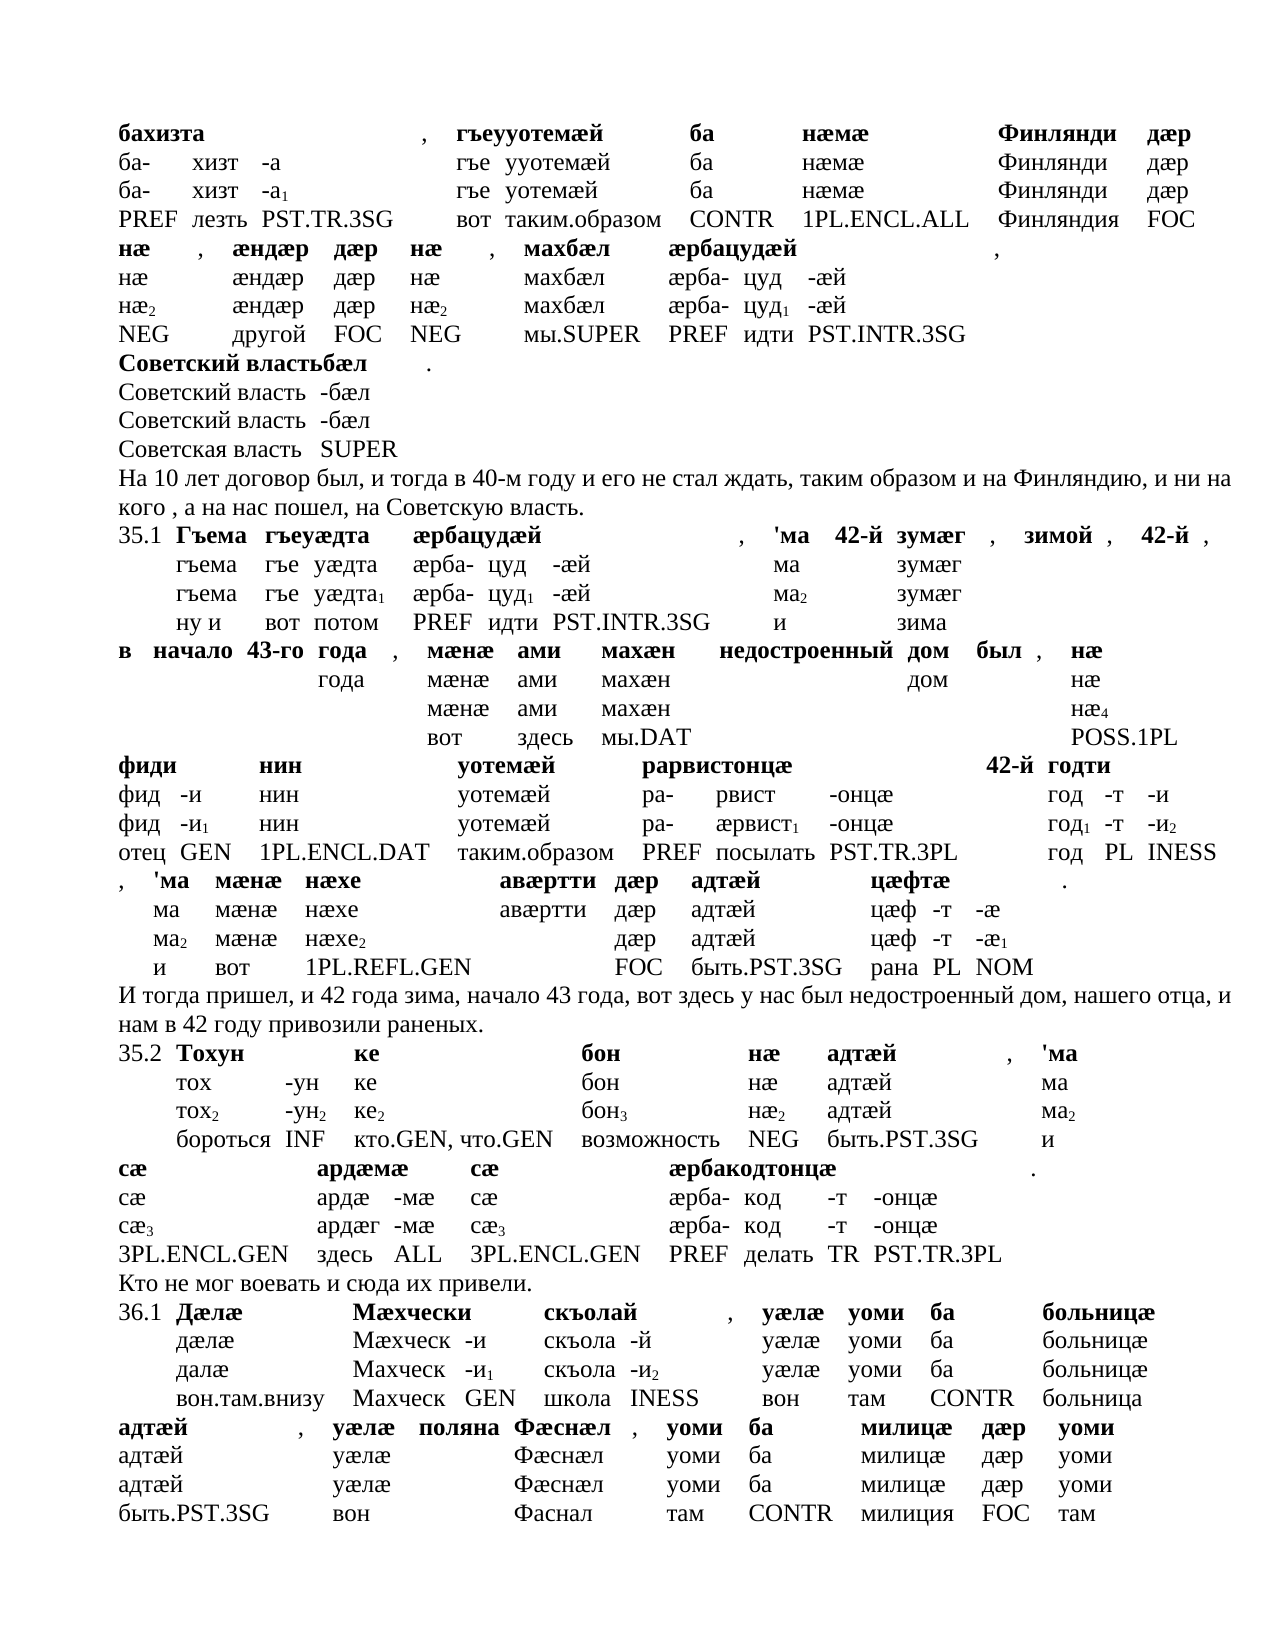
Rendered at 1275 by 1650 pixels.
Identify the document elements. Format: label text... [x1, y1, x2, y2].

text там [1058, 1498, 1112, 1527]
text ма2 [153, 923, 187, 952]
text GEN [464, 1383, 516, 1412]
text больницæ [1042, 1354, 1148, 1383]
text нæ [1071, 664, 1178, 693]
text дæр [333, 262, 382, 291]
text , [298, 1412, 319, 1441]
text -и2 [1147, 808, 1217, 837]
text бороться [176, 1124, 271, 1153]
text PREF [668, 319, 729, 348]
text сæ [470, 1182, 641, 1211]
text зумæг [897, 549, 962, 578]
text PREF [642, 837, 702, 866]
text дæр [982, 1441, 1030, 1469]
text авæртти [499, 894, 587, 923]
text -и1 [180, 808, 231, 837]
text зумæг [897, 578, 962, 607]
text -и2 [630, 1354, 699, 1383]
text 42-й [1141, 521, 1189, 549]
text PST.TR.3PL [829, 837, 958, 866]
text посылать [716, 837, 815, 866]
text NOM [975, 952, 1034, 981]
text и [153, 952, 187, 981]
text здесь [317, 1239, 380, 1268]
text ба [930, 1326, 1014, 1354]
text Фаснал [514, 1498, 604, 1527]
text PREF [669, 1239, 730, 1268]
text ардæг [317, 1211, 380, 1239]
text PL [932, 952, 962, 981]
text мæнæ [427, 693, 489, 722]
text 'ма [153, 866, 201, 894]
text -т [1104, 808, 1133, 837]
text цуд [743, 262, 794, 291]
text уоми [1058, 1412, 1126, 1441]
text 35.1 [118, 521, 162, 549]
text 1PL.ENCL.ALL [802, 204, 970, 233]
text нæ [1071, 636, 1192, 664]
text идти [488, 607, 538, 636]
text Финлянди [998, 118, 1133, 147]
text больницæ [1042, 1297, 1162, 1326]
text бон [581, 1067, 720, 1096]
text -æй [808, 291, 966, 319]
text ба [689, 118, 788, 147]
text Фæснæл [514, 1469, 604, 1498]
text CONTR [689, 204, 774, 233]
text ами [517, 693, 573, 722]
text INF [285, 1124, 326, 1153]
text таким.образом [457, 837, 614, 866]
text отец [118, 837, 166, 866]
text 1PL.ENCL.DAT [259, 837, 430, 866]
text уоми [1058, 1469, 1112, 1498]
text фиди [118, 751, 245, 779]
text æрбацудæй [668, 233, 980, 262]
text ALL [394, 1239, 442, 1268]
text фид [118, 808, 166, 837]
text там [848, 1383, 902, 1412]
text цæфтæ [870, 866, 1048, 894]
text -и [1147, 779, 1217, 808]
text INESS [630, 1383, 699, 1412]
text 3PL.ENCL.GEN [118, 1239, 289, 1268]
text тох2 [176, 1096, 271, 1124]
text был [976, 636, 1022, 664]
text нæ [118, 262, 169, 291]
text адтæй [118, 1469, 270, 1498]
text 35.2 [118, 1038, 162, 1067]
text ра- [642, 779, 702, 808]
text -ун [285, 1067, 326, 1096]
text -т [932, 923, 962, 952]
text сæ [118, 1182, 289, 1211]
text скъолай [544, 1297, 713, 1326]
text Советский власть [118, 406, 306, 434]
text тох [176, 1067, 271, 1096]
text цуд1 [743, 291, 794, 319]
text ке2 [354, 1096, 553, 1124]
text -бæл [320, 406, 398, 434]
text дæр [982, 1469, 1030, 1498]
text уоми [848, 1297, 916, 1326]
text адтæй [118, 1412, 284, 1441]
text уæлæ [332, 1441, 391, 1469]
text -æ [975, 894, 1034, 923]
text гъема [176, 549, 237, 578]
text SUPER [320, 434, 398, 463]
text PL [1104, 837, 1133, 866]
text махбæл [524, 291, 641, 319]
text скъола [544, 1326, 616, 1354]
text ба [930, 1297, 1028, 1326]
text Дæлæ [176, 1297, 339, 1326]
text -т [827, 1182, 859, 1211]
text гъе [265, 549, 300, 578]
text цæф [870, 894, 918, 923]
text дæр [1147, 176, 1196, 204]
text дом [907, 664, 948, 693]
text нин [259, 751, 444, 779]
text ба- [118, 147, 178, 176]
text гъе [265, 578, 300, 607]
text TR [827, 1239, 859, 1268]
text ба- [118, 176, 178, 204]
text уæлæ [762, 1326, 820, 1354]
text адтæй [691, 866, 857, 894]
text сæ [118, 1153, 303, 1182]
text æрбацудæй [413, 521, 724, 549]
text -æй [552, 578, 711, 607]
text уæлæ [332, 1412, 405, 1441]
text -онцæ [829, 808, 958, 837]
text нæ [118, 233, 183, 262]
text FOC [982, 1498, 1030, 1527]
text и [1041, 1124, 1076, 1153]
text æрба- [669, 1182, 730, 1211]
text FOC [1147, 204, 1196, 233]
text NEG [748, 1124, 799, 1153]
text На 10 лет договор был, и тогда в 40-м году и его не стал ждать, таким образом и на Финляндию, и ни на кого , а на нас пошел, на Советскую власть. [118, 463, 1249, 521]
text делать [744, 1239, 814, 1268]
text -и1 [464, 1354, 516, 1383]
text , [989, 521, 1010, 549]
text ке [354, 1038, 567, 1067]
text уоми [848, 1326, 902, 1354]
text ардæмæ [317, 1153, 456, 1182]
text Советский властьбæл [118, 348, 412, 377]
text дом [907, 636, 962, 664]
text сæ3 [118, 1211, 289, 1239]
text цуд [488, 549, 538, 578]
text года [318, 664, 364, 693]
text недостроенный [719, 636, 893, 664]
text мы.DAT [601, 722, 691, 751]
text потом [314, 607, 385, 636]
text махбæл [524, 233, 654, 262]
text дæр [614, 923, 663, 952]
text скъола [544, 1354, 616, 1383]
text мæнæ [215, 894, 277, 923]
text и [773, 607, 807, 636]
text адтæй [827, 1096, 979, 1124]
text рарвистонцæ [642, 751, 972, 779]
text цæф [870, 923, 918, 952]
text GEN [180, 837, 231, 866]
text ардæ [317, 1182, 380, 1211]
text POSS.1PL [1071, 722, 1178, 751]
text уотемæй [505, 176, 662, 204]
text год [1048, 779, 1091, 808]
text авæртти [499, 866, 601, 894]
text ма2 [773, 578, 807, 607]
text уæлæ [762, 1297, 834, 1326]
text нæ2 [410, 291, 461, 319]
text CONTR [930, 1383, 1014, 1412]
text бон [581, 1038, 734, 1067]
text , [994, 233, 1015, 262]
text уоми [666, 1469, 721, 1498]
text Махческ [352, 1354, 451, 1383]
text , [1006, 1038, 1027, 1067]
text уæдта [314, 549, 385, 578]
text милицæ [861, 1441, 954, 1469]
text уотемæй [457, 779, 614, 808]
text уæлæ [762, 1354, 820, 1383]
text рана [870, 952, 918, 981]
text æрба- [668, 262, 729, 291]
text зумæг [897, 521, 976, 549]
text ба [748, 1469, 833, 1498]
text нæмæ [802, 176, 970, 204]
text -онцæ [829, 779, 958, 808]
text Финляндия [998, 204, 1119, 233]
text . [1030, 1153, 1051, 1182]
text хизт [192, 176, 248, 204]
text нæ [410, 262, 461, 291]
text адтæй [691, 894, 843, 923]
text æрба- [413, 549, 474, 578]
text æрба- [668, 291, 729, 319]
text Мæхческ [352, 1326, 451, 1354]
text , [392, 636, 413, 664]
text таким.образом [505, 204, 662, 233]
text уоми [666, 1412, 734, 1441]
text нæ [410, 233, 475, 262]
text в [118, 636, 139, 664]
text , [632, 1412, 653, 1441]
text -и [180, 779, 231, 808]
text адтæй [827, 1067, 979, 1096]
text вон.там.внизу [176, 1383, 325, 1412]
text нæхе [305, 866, 486, 894]
text милиция [861, 1498, 954, 1527]
text сæ3 [470, 1211, 641, 1239]
text возможность [581, 1124, 720, 1153]
text ба [689, 147, 774, 176]
text уотемæй [457, 808, 614, 837]
text зима [897, 607, 962, 636]
text быть.PST.3SG [691, 952, 843, 981]
text FOC [614, 952, 663, 981]
text гъе [456, 147, 491, 176]
text -мæ [394, 1182, 442, 1211]
text здесь [517, 722, 573, 751]
text нæмæ [802, 118, 984, 147]
text 'ма [773, 521, 821, 549]
text быть.PST.3SG [827, 1124, 979, 1153]
text бахизта [118, 118, 407, 147]
text вон [332, 1498, 391, 1527]
text мæнæ [215, 866, 291, 894]
text 1PL.REFL.GEN [305, 952, 472, 981]
text быть.PST.3SG [118, 1498, 270, 1527]
text гъема [176, 578, 237, 607]
text год [1048, 837, 1091, 866]
text , [118, 866, 139, 894]
text Тохун [176, 1038, 340, 1067]
text нæхе2 [305, 923, 472, 952]
text ба [748, 1412, 847, 1441]
text нин [259, 808, 430, 837]
text -т [827, 1211, 859, 1239]
text уоми [666, 1441, 721, 1469]
text адтæй [827, 1038, 993, 1067]
text дæлæ [176, 1326, 325, 1354]
text æрвист1 [716, 808, 815, 837]
text дæр [614, 866, 677, 894]
text ами [517, 664, 573, 693]
text PST.TR.3PL [873, 1239, 1003, 1268]
text махæн [601, 664, 691, 693]
text -й [630, 1326, 699, 1354]
text вот [456, 204, 491, 233]
text , [421, 118, 442, 147]
text æндæр [232, 233, 320, 262]
text уæдта1 [314, 578, 385, 607]
text Фæснæл [514, 1412, 618, 1441]
text далæ [176, 1354, 325, 1383]
text нæмæ [802, 147, 970, 176]
text бон3 [581, 1096, 720, 1124]
text , [489, 233, 510, 262]
text вон [762, 1383, 820, 1412]
text код [744, 1211, 814, 1239]
text мæнæ [427, 636, 503, 664]
text нин [259, 779, 430, 808]
text PST.TR.3SG [261, 204, 393, 233]
text больница [1042, 1383, 1148, 1412]
text дæр [1147, 147, 1196, 176]
text гъеуæдта [265, 521, 399, 549]
text дæр [333, 291, 382, 319]
text Фæснæл [514, 1441, 604, 1469]
text лезть [192, 204, 248, 233]
text Махческ [352, 1383, 451, 1412]
text нæ [748, 1067, 799, 1096]
text 42-й [986, 751, 1034, 779]
text хизт [192, 147, 248, 176]
text годти [1048, 751, 1231, 779]
text FOC [333, 319, 382, 348]
text Советская власть [118, 434, 306, 463]
text уоми [1058, 1441, 1112, 1469]
text NEG [118, 319, 169, 348]
text рвист [716, 779, 815, 808]
text вот [427, 722, 489, 751]
text ба [930, 1354, 1014, 1383]
text ке [354, 1067, 553, 1096]
text гъеууотемæй [456, 118, 676, 147]
text ууотемæй [505, 147, 662, 176]
text ба [689, 176, 774, 204]
text код [744, 1182, 814, 1211]
text ами [517, 636, 587, 664]
text , [197, 233, 218, 262]
text там [666, 1498, 721, 1527]
text дæр [333, 233, 396, 262]
text фид [118, 779, 166, 808]
text Финлянди [998, 176, 1119, 204]
text -æй [552, 549, 711, 578]
text -а [261, 147, 393, 176]
text æрба- [413, 578, 474, 607]
text , [1203, 521, 1224, 549]
text год1 [1048, 808, 1091, 837]
text PST.INTR.3SG [808, 319, 966, 348]
text уотемæй [457, 751, 628, 779]
text æндæр [232, 291, 306, 319]
text нæхе [305, 894, 472, 923]
text школа [544, 1383, 616, 1412]
text -бæл [320, 377, 398, 406]
text другой [232, 319, 306, 348]
text нæ4 [1071, 693, 1178, 722]
text 42-й [835, 521, 883, 549]
text 3PL.ENCL.GEN [470, 1239, 641, 1268]
text кто.GEN, что.GEN [354, 1124, 553, 1153]
text ра- [642, 808, 702, 837]
text Финлянди [998, 147, 1119, 176]
text больницæ [1042, 1326, 1148, 1354]
text 'ма [1041, 1038, 1089, 1067]
text махæн [601, 636, 705, 664]
text идти [743, 319, 794, 348]
text гъе [456, 176, 491, 204]
text PST.INTR.3SG [552, 607, 711, 636]
text поляна [418, 1412, 500, 1441]
text Гъема [176, 521, 251, 549]
text дæр [614, 894, 663, 923]
text адтæй [118, 1441, 270, 1469]
text ма [773, 549, 807, 578]
text нæ2 [748, 1096, 799, 1124]
text -онцæ [873, 1182, 1003, 1211]
text -мæ [394, 1211, 442, 1239]
text зимой [1024, 521, 1093, 549]
text INESS [1147, 837, 1217, 866]
text вот [265, 607, 300, 636]
text , [1106, 521, 1127, 549]
text мæнæ [427, 664, 489, 693]
text -онцæ [873, 1211, 1003, 1239]
text махбæл [524, 262, 641, 291]
text дæр [1147, 118, 1209, 147]
text года [318, 636, 378, 664]
text ма2 [1041, 1096, 1076, 1124]
text мæнæ [215, 923, 277, 952]
text -ун2 [285, 1096, 326, 1124]
text , [727, 1297, 748, 1326]
text , [1036, 636, 1057, 664]
text æндæр [232, 262, 306, 291]
text вот [215, 952, 277, 981]
text уæлæ [332, 1469, 391, 1498]
text æрба- [669, 1211, 730, 1239]
text ну и [176, 607, 237, 636]
text . [1061, 866, 1082, 894]
text . [426, 348, 447, 377]
text милицæ [861, 1412, 968, 1441]
text -æ1 [975, 923, 1034, 952]
text ма [153, 894, 187, 923]
text махæн [601, 693, 691, 722]
text , [738, 521, 759, 549]
text -æй [808, 262, 966, 291]
text нæ [748, 1038, 813, 1067]
text NEG [410, 319, 461, 348]
text -и [464, 1326, 516, 1354]
text PREF [413, 607, 474, 636]
text CONTR [748, 1498, 833, 1527]
text -т [932, 894, 962, 923]
text дæр [982, 1412, 1044, 1441]
text Советский власть [118, 377, 306, 406]
text нæ2 [118, 291, 169, 319]
text 43-го [247, 636, 304, 664]
text ма [1041, 1067, 1076, 1096]
text Кто не мог воевать и сюда их привели. [118, 1268, 1249, 1297]
text PREF [118, 204, 178, 233]
text адтæй [691, 923, 843, 952]
text æрбакодтонцæ [669, 1153, 1016, 1182]
text милицæ [861, 1469, 954, 1498]
text Мæхчески [352, 1297, 530, 1326]
text -а1 [261, 176, 393, 204]
text И тогда пришел, и 42 года зима, начало 43 года, вот здесь у нас был недостроенный дом, нашего отца, и нам в 42 году привозили раненых. [118, 981, 1249, 1038]
text цуд1 [488, 578, 538, 607]
text 36.1 [118, 1297, 162, 1326]
text мы.SUPER [524, 319, 641, 348]
text ба [748, 1441, 833, 1469]
text уоми [848, 1354, 902, 1383]
text сæ [470, 1153, 655, 1182]
text начало [153, 636, 233, 664]
text -т [1104, 779, 1133, 808]
